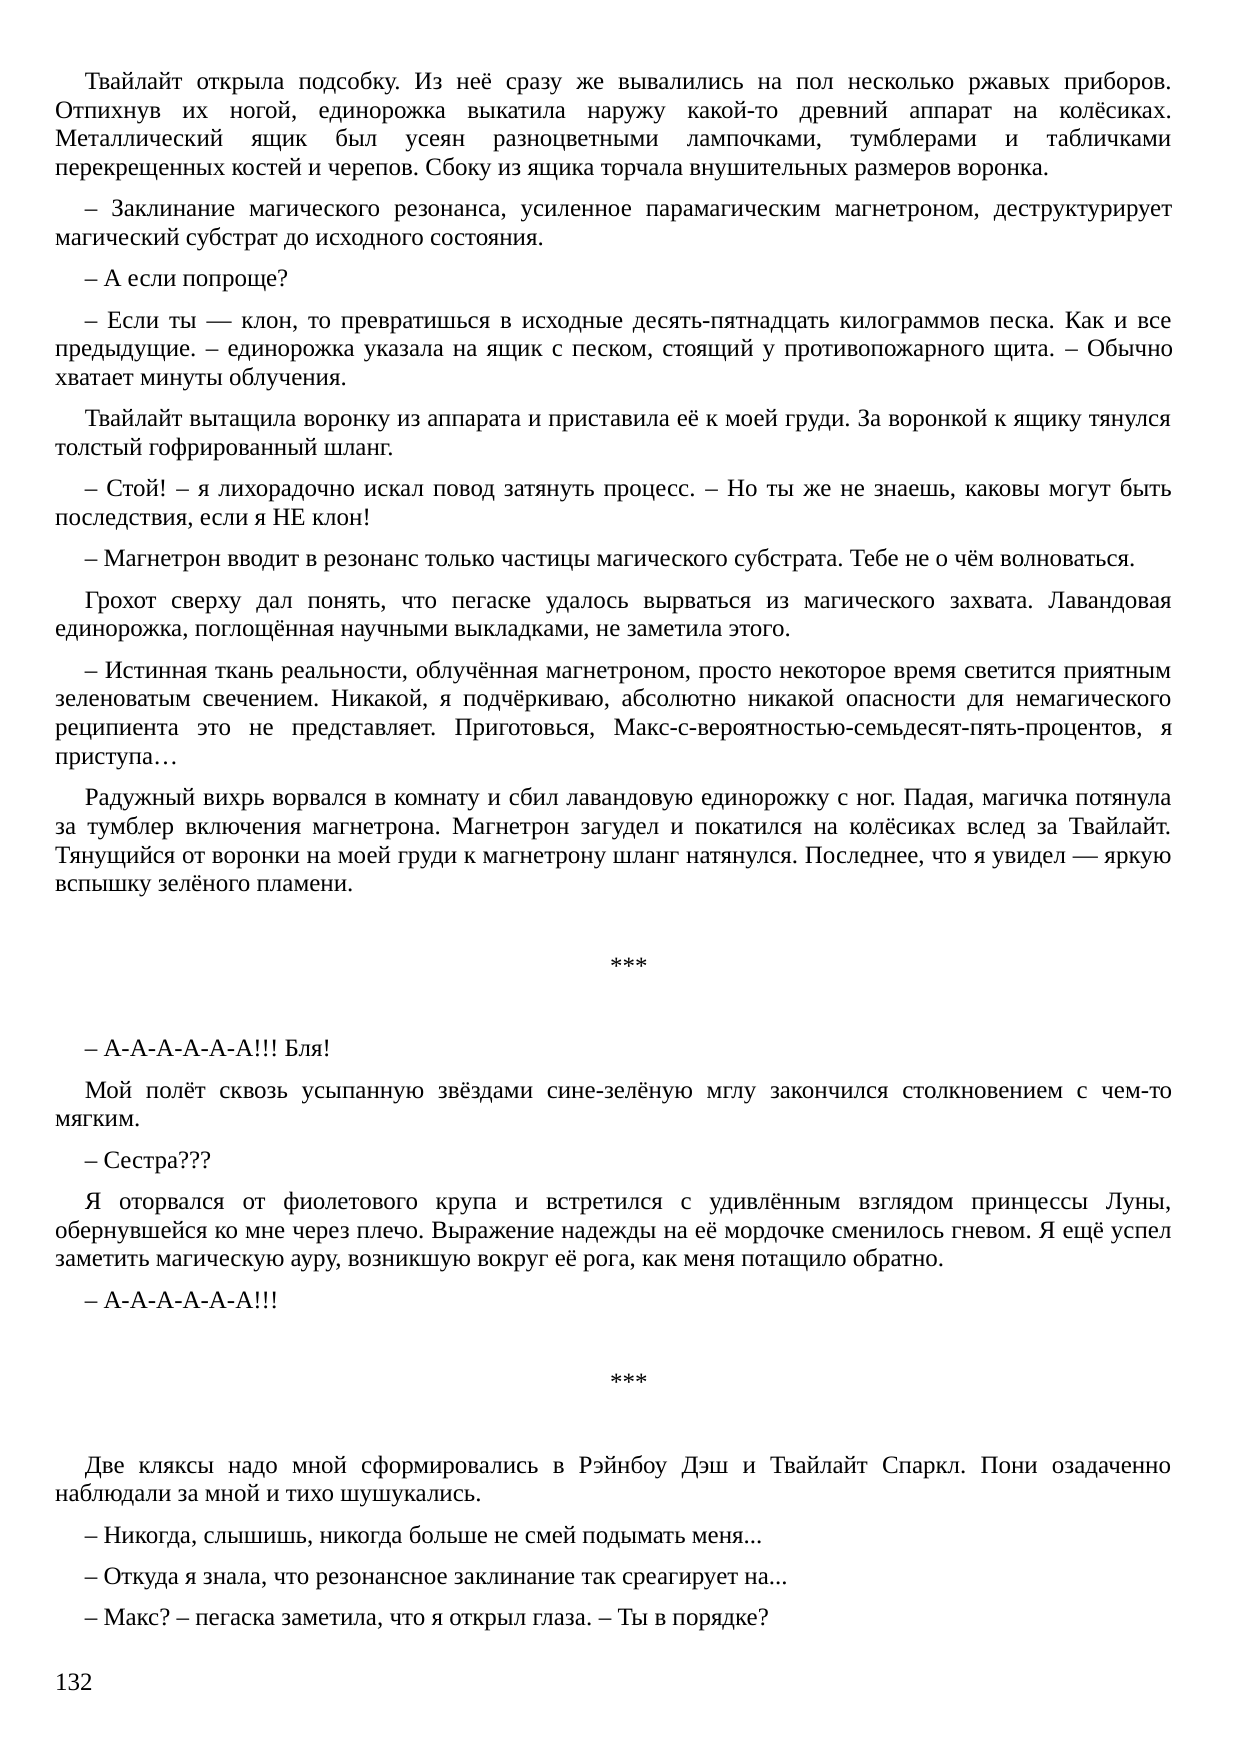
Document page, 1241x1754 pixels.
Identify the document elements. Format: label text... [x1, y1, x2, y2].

text *** [55, 1367, 1173, 1396]
text Твайлайт открыла подсобку. Из неё сразу же вывалились на пол несколько ржавых приборов. Отпихнув их ногой, единорожка выкатила наружу какой-то древний аппарат на колёсиках. Металлический ящик был усеян разноцветными лампочками, тумблерами и табличками перекрещенных костей и черепов. Сбоку из ящика торчала внушительных размеров воронка. [55, 66, 1173, 181]
text – А-А-А-А-А-А!!! [55, 1285, 1173, 1313]
text Две кляксы надо мной сформировались в Рэйнбоу Дэш и Твайлайт Спаркл. Пони озадаченно наблюдали за мной и тихо шушукались. [55, 1450, 1173, 1507]
text – Сестра??? [55, 1145, 1173, 1173]
text Я оторвался от фиолетового крупа и встретился с удивлённым взглядом принцессы Луны, обернувшейся ко мне через плечо. Выражение надежды на её мордочке сменилось гневом. Я ещё успел заметить магическую ауру, возникшую вокруг её рога, как меня потащило обратно. [55, 1186, 1173, 1272]
text – Стой! – я лихорадочно искал повод затянуть процесс. – Но ты же не знаешь, каковы могут быть последствия, если я НЕ клон! [55, 473, 1173, 531]
text – Макс? – пегаска заметила, что я открыл глаза. – Ты в порядке? [55, 1602, 1173, 1631]
text – Магнетрон вводит в резонанс только частицы магического субстрата. Тебе не о чём волноваться. [55, 543, 1173, 572]
text – А-А-А-А-А-А!!! Бля! [55, 1033, 1173, 1062]
text – Если ты — клон, то превратишься в исходные десять-пятнадцать килограммов песка. Как и все предыдущие. – единорожка указала на ящик с песком, стоящий у противопожарного щита. – Обычно хватает минуты облучения. [55, 305, 1173, 391]
text Мой полёт сквозь усыпанную звёздами сине-зелёную мглу закончился столкновением с чем-то мягким. [55, 1075, 1173, 1132]
text Грохот сверху дал понять, что пегаске удалось вырваться из магического захвата. Лавандовая единорожка, поглощённая научными выкладками, не заметила этого. [55, 585, 1173, 642]
text – Откуда я знала, что резонансное заклинание так среагирует на... [55, 1561, 1173, 1590]
text Твайлайт вытащила воронку из аппарата и приставила её к моей груди. За воронкой к ящику тянулся толстый гофрированный шланг. [55, 403, 1173, 461]
text – А если попроще? [55, 263, 1173, 292]
text – Заклинание магического резонанса, усиленное парамагическим магнетроном, деструктурирует магический субстрат до исходного состояния. [55, 193, 1173, 251]
text – Никогда, слышишь, никогда больше не смей подымать меня... [55, 1520, 1173, 1548]
text – Истинная ткань реальности, облучённая магнетроном, просто некоторое время светится приятным зеленоватым свечением. Никакой, я подчёркиваю, абсолютно никакой опасности для немагического реципиента это не представляет. Приготовься, Макс-с-вероятностью-семьдесят-пять-процентов, я приступа… [55, 655, 1173, 770]
text *** [55, 951, 1173, 980]
text Радужный вихрь ворвался в комнату и сбил лавандовую единорожку с ног. Падая, магичка потянула за тумблер включения магнетрона. Магнетрон загудел и покатился на колёсиках вслед за Твайлайт. Тянущийся от воронки на моей груди к магнетрону шланг натянулся. Последнее, что я увидел — яркую вспышку зелёного пламени. [55, 782, 1173, 897]
